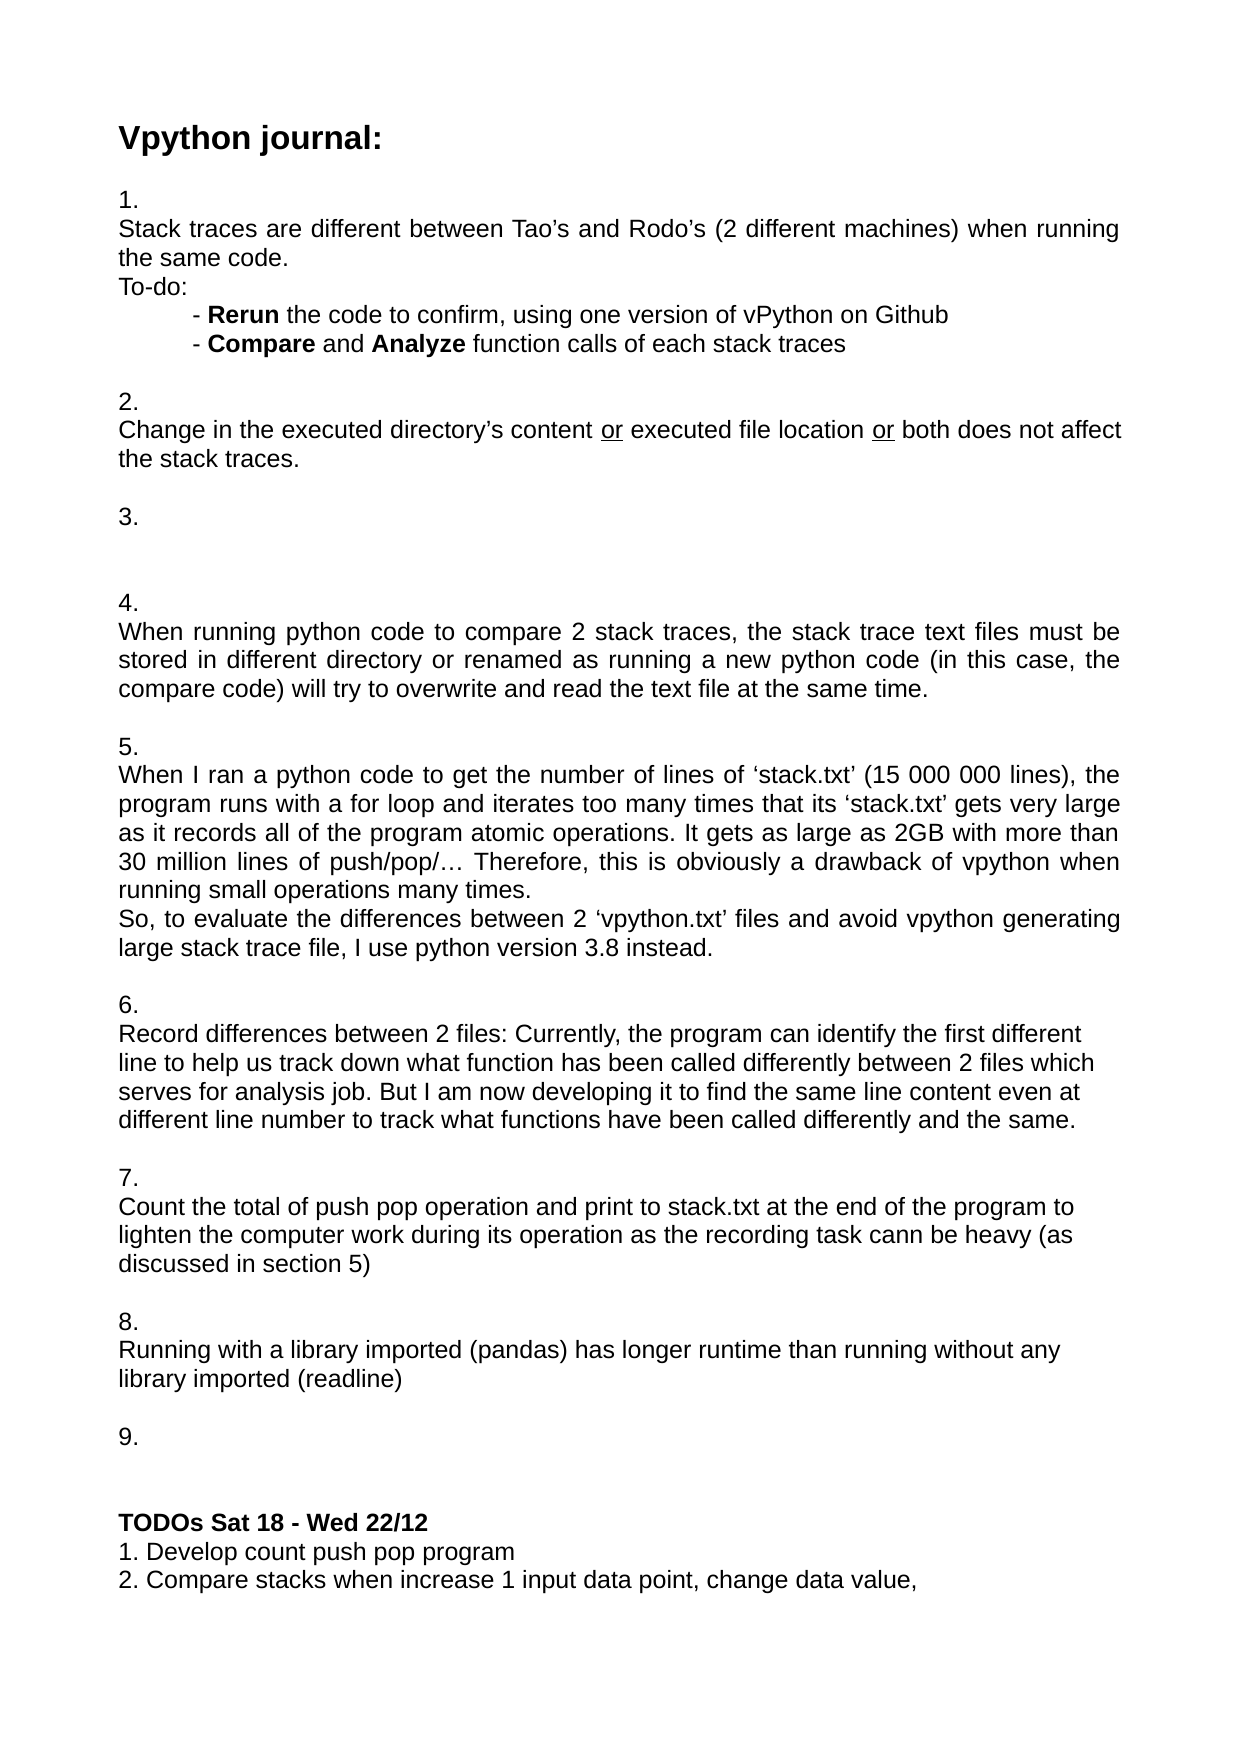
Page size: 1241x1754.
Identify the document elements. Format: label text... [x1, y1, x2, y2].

text 3. [118, 502, 1122, 530]
text 1. Develop count push pop program [118, 1537, 1122, 1565]
text When running python code to compare 2 stack traces, the stack trace text files must be stored in different directory or renamed as running a new python code (in this case, the compare code) will try to overwrite and read the text file at the same time. [118, 617, 1122, 703]
text Vpython journal: [118, 118, 1122, 157]
text - Rerun the code to confirm, using one version of vPython on Github [192, 300, 1122, 329]
text So, to evaluate the differences between 2 ‘vpython.txt’ files and avoid vpython generating large stack trace file, I use python version 3.8 instead. [118, 904, 1122, 962]
text Record differences between 2 files: Currently, the program can identify the first different line to help us track down what function has been called differently between 2 files which serves for analysis job. But I am now developing it to find the same line content even at different line number to track what functions have been called differently and the same. [118, 1019, 1122, 1134]
text 2. [118, 387, 1122, 415]
text Change in the executed directory’s content or executed file location or both does not affect the stack traces. [118, 415, 1122, 473]
text 6. [118, 990, 1122, 1019]
text To-do: [118, 272, 1122, 300]
text Count the total of push pop operation and print to stack.txt at the end of the program to lighten the computer work during its operation as the recording task cann be heavy (as discussed in section 5) [118, 1192, 1122, 1278]
text 9. [118, 1422, 1122, 1450]
text 7. [118, 1163, 1122, 1192]
text 2. Compare stacks when increase 1 input data point, change data value, [118, 1565, 1122, 1594]
text 5. [118, 732, 1122, 760]
text 8. [118, 1307, 1122, 1335]
text 1. [118, 185, 1122, 214]
text Running with a library imported (pandas) has longer runtime than running without any library imported (readline) [118, 1335, 1122, 1393]
text TODOs Sat 18 - Wed 22/12 [118, 1508, 1122, 1537]
text 4. [118, 588, 1122, 617]
text Stack traces are different between Tao’s and Rodo’s (2 different machines) when running the same code. [118, 214, 1122, 272]
text - Compare and Analyze function calls of each stack traces [192, 329, 1122, 358]
text When I ran a python code to get the number of lines of ‘stack.txt’ (15 000 000 lines), the program runs with a for loop and iterates too many times that its ‘stack.txt’ gets very large as it records all of the program atomic operations. It gets as large as 2GB with more than 30 million lines of push/pop/… Therefore, this is obviously a drawback of vpython when running small operations many times. [118, 760, 1122, 904]
